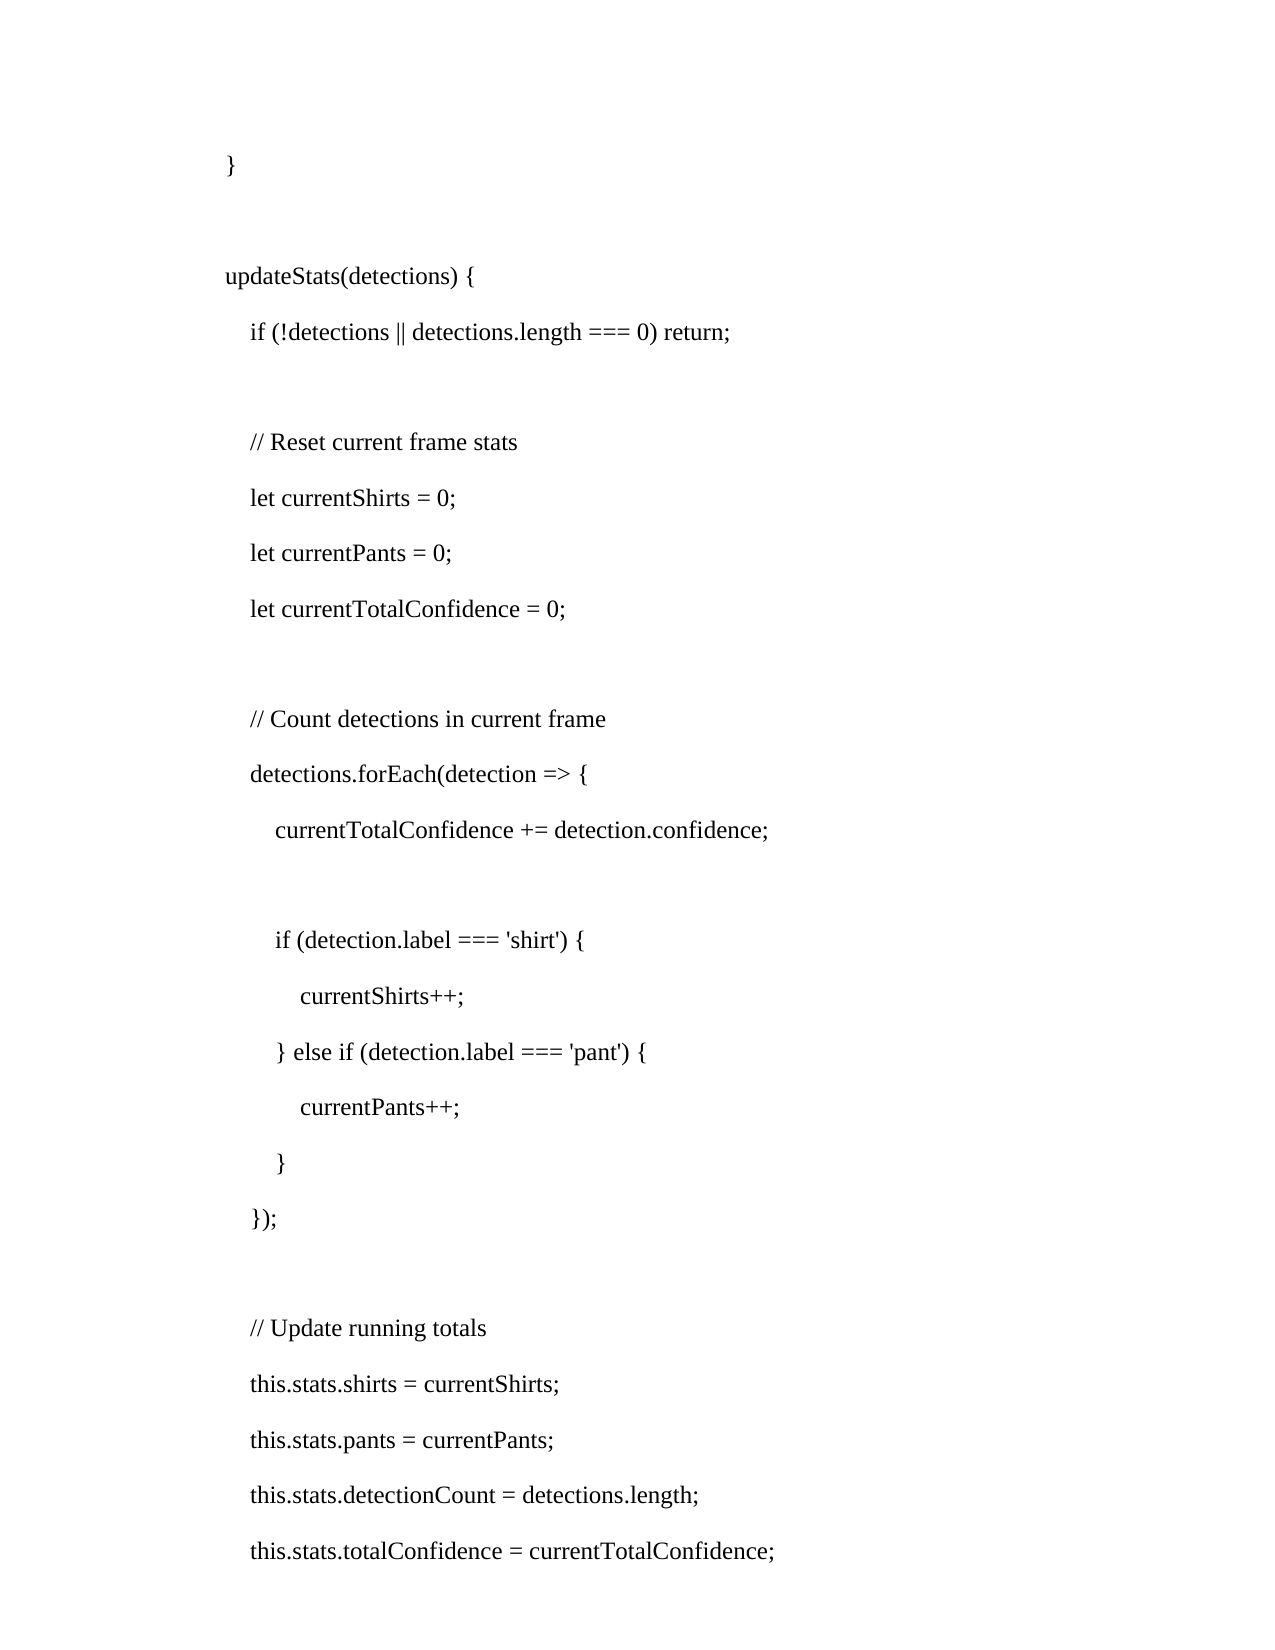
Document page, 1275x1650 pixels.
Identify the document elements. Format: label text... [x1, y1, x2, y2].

text if (detection.label === 'shirt') { [150, 925, 1125, 954]
text } [150, 150, 1125, 179]
text updateStats(detections) { [150, 261, 1125, 290]
text } [150, 1148, 1125, 1177]
text // Update running totals [150, 1313, 1125, 1342]
text this.stats.totalConfidence = currentTotalConfidence; [150, 1536, 1125, 1565]
text // Reset current frame stats [150, 427, 1125, 456]
text currentTotalConfidence += detection.confidence; [150, 815, 1125, 844]
text detections.forEach(detection => { [150, 759, 1125, 788]
text let currentPants = 0; [150, 538, 1125, 567]
text } else if (detection.label === 'pant') { [150, 1037, 1125, 1065]
text currentPants++; [150, 1092, 1125, 1121]
text this.stats.pants = currentPants; [150, 1425, 1125, 1453]
text if (!detections || detections.length === 0) return; [150, 317, 1125, 346]
text currentShirts++; [150, 981, 1125, 1010]
text let currentShirts = 0; [150, 483, 1125, 511]
text }); [150, 1203, 1125, 1232]
text // Count detections in current frame [150, 704, 1125, 733]
text this.stats.shirts = currentShirts; [150, 1369, 1125, 1398]
text this.stats.detectionCount = detections.length; [150, 1480, 1125, 1509]
text let currentTotalConfidence = 0; [150, 594, 1125, 623]
